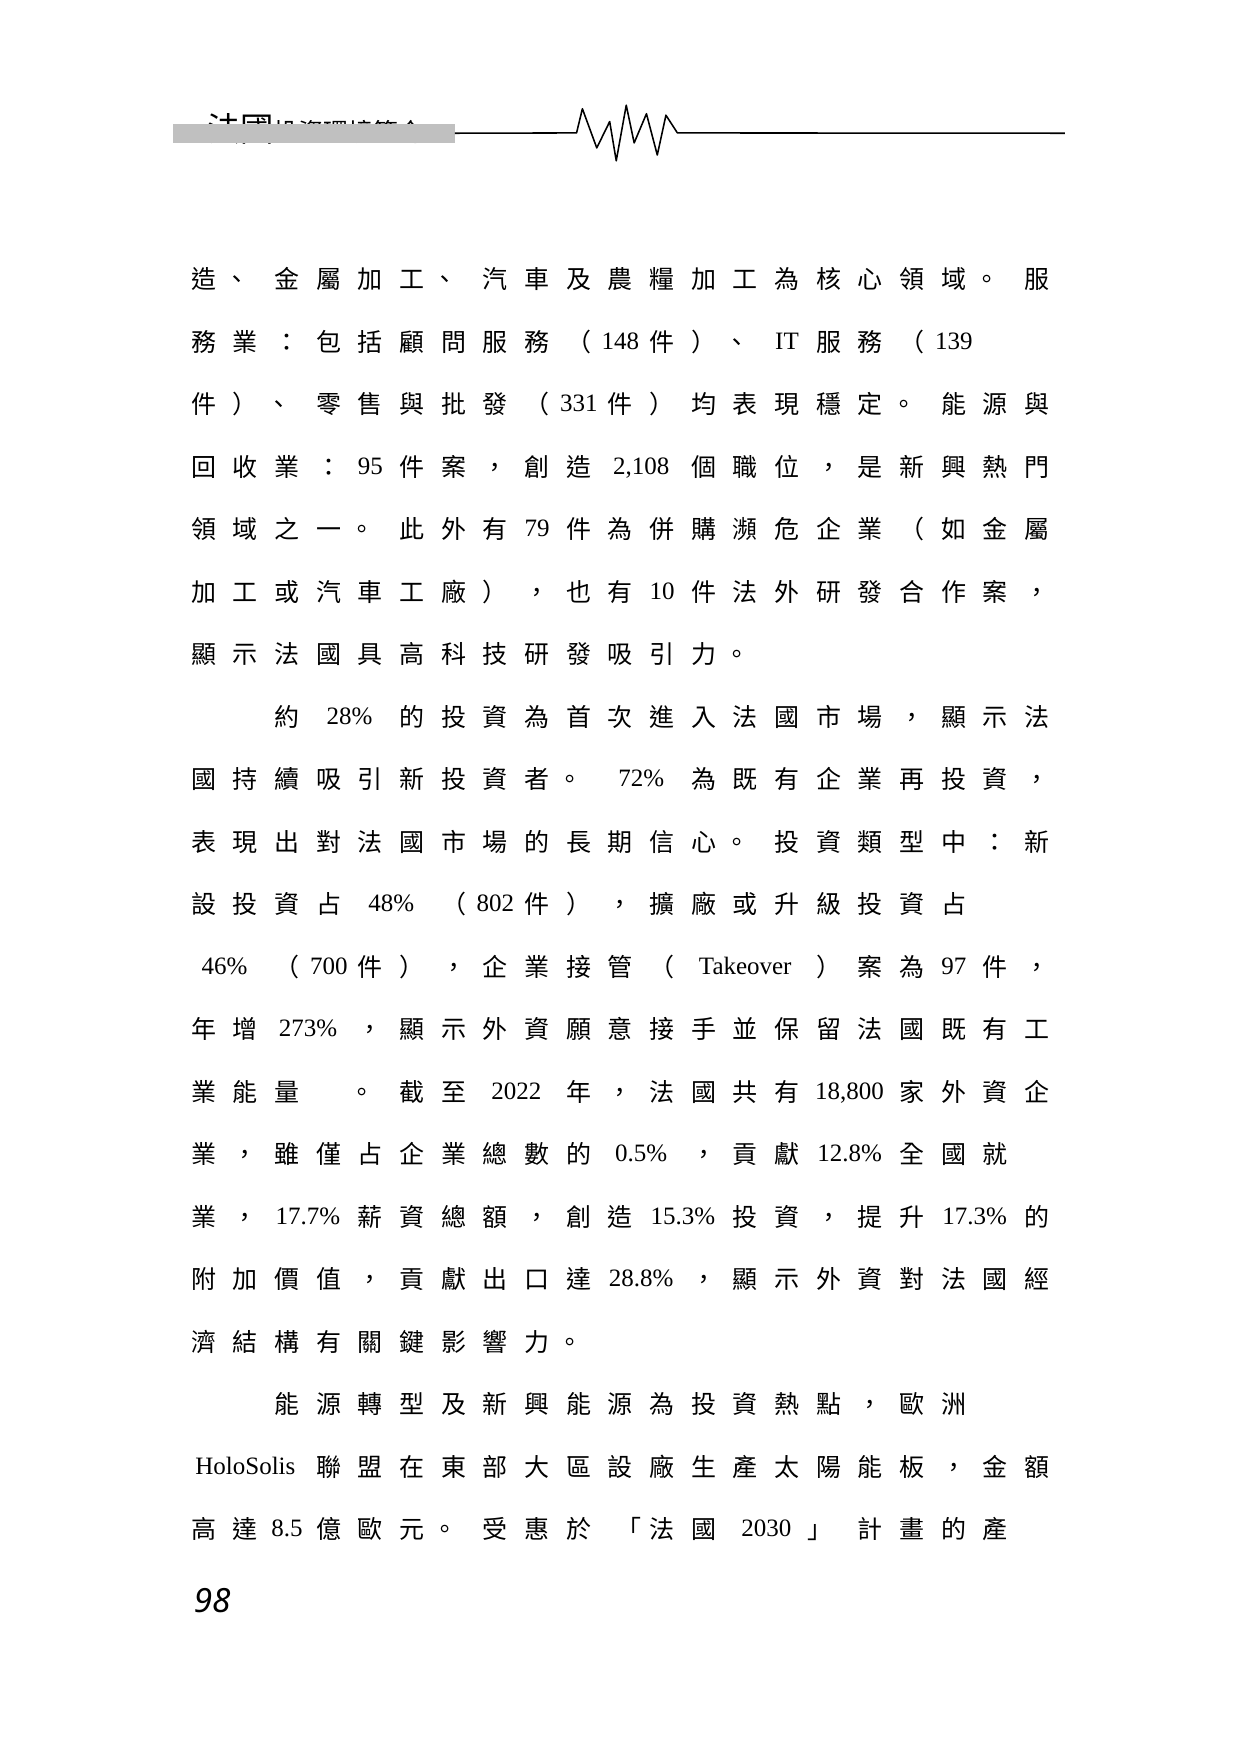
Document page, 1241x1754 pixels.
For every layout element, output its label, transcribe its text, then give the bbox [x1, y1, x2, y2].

text 約28%的投資為首次進入法國市場，顯示法國持續吸引新投資者。72%為既有企業再投資，表現出對法國市場的長期信心。投資類型中：新設投資占48%（802件），擴廠或升級投資占46%（700件），企業接管（Takeover）案為97件，年增273%，顯示外資願意接手並保留法國既有工業能量 。截至2022年，法國共有18,800家外資企業，雖僅占企業總數的0.5%，貢獻12.8%全國就業，17.7%薪資總額，創造15.3%投資，提升17.3%的附加價值，貢獻出口達28.8%，顯示外資對法國經濟結構有關鍵影響力。 [183, 674, 1058, 1361]
text 能源轉型及新興能源為投資熱點，歐洲HoloSolis聯盟在東部大區設廠生產太陽能板，金額高達8.5億歐元。受惠於「法國2030」計畫的產 [183, 1361, 1058, 1549]
text 造、金屬加工、汽車及農糧加工為核心領域。服務業：包括顧問服務（148件）、IT服務（139件）、零售與批發（331件）均表現穩定。能源與回收業：95件案，創造2,108個職位，是新興熱門領域之一。此外有79件為併購瀕危企業（如金屬加工或汽車工廠），也有10件法外研發合作案，顯示法國具高科技研發吸引力。 [183, 236, 1058, 674]
